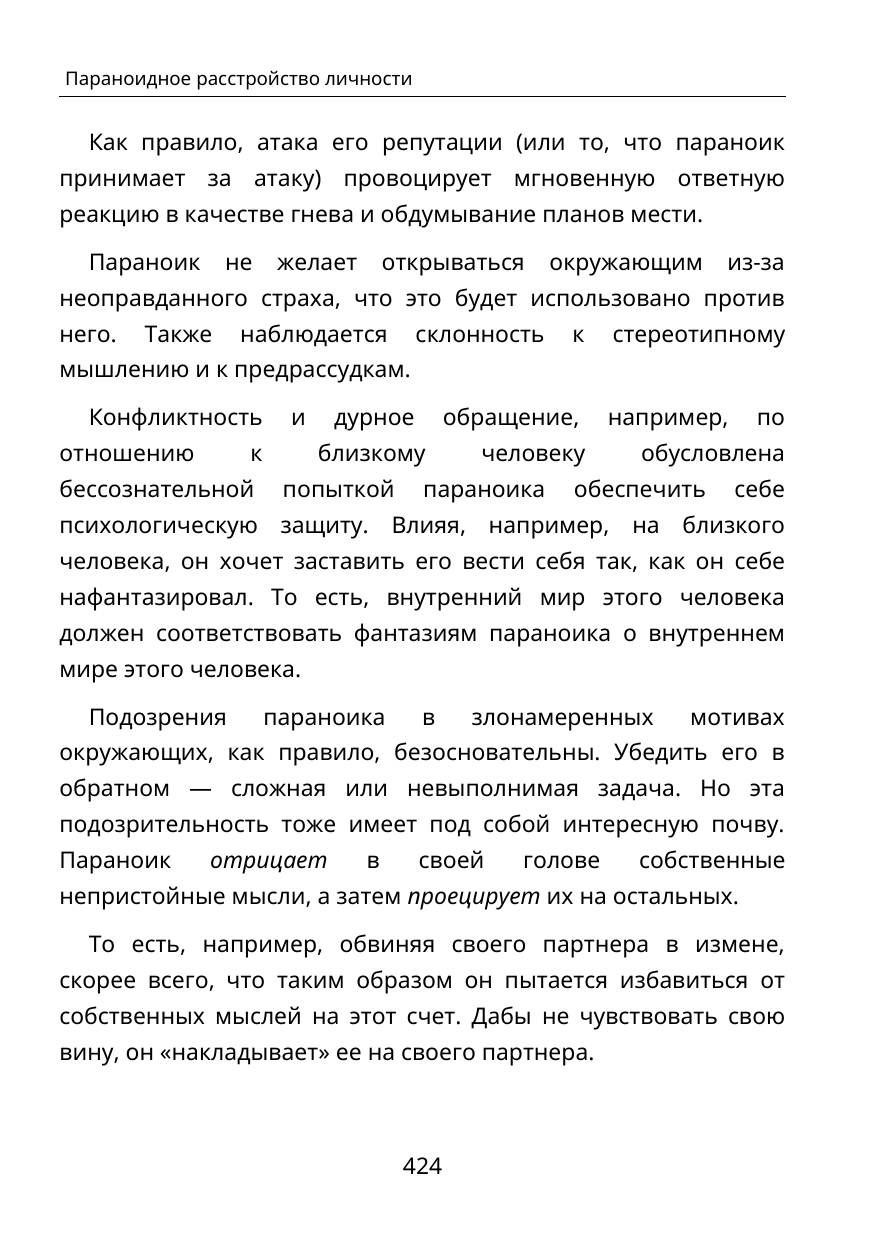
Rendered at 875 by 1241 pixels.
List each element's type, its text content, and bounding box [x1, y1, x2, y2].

text Параноик не желает открываться окружающим из-за неоправданного страха, что это будет использовано против него. Также наблюдается склонность к стереотипному мышлению и к предрассудкам. [59, 246, 786, 385]
text Подозрения параноика в злонамеренных мотивах окружающих, как правило, безосновательны. Убедить его в обратном — сложная или невыполнимая задача. Но эта подозрительность тоже имеет под собой интересную почву. Параноик отрицает в своей голове собственные непристойные мысли, а затем проецирует их на остальных. [59, 700, 786, 911]
text Конфликтность и дурное обращение, например, по отношению к близкому человеку обусловлена бессознательной попыткой параноика обеспечить себе психологическую защиту. Влияя, например, на близкого человека, он хочет заставить его вести себя так, как он себе нафантазировал. То есть, внутренний мир этого человека должен соответствовать фантазиям параноика о внутреннем мире этого человека. [59, 401, 786, 684]
text Как правило, атака его репутации (или то, что параноик принимает за атаку) провоцирует мгновенную ответную реакцию в качестве гнева и обдумывание планов мести. [59, 126, 786, 229]
text То есть, например, обвиняя своего партнера в измене, скорее всего, что таким образом он пытается избавиться от собственных мыслей на этот счет. Дабы не чувствовать свою вину, он «накладывает» ее на своего партнера. [59, 928, 786, 1067]
